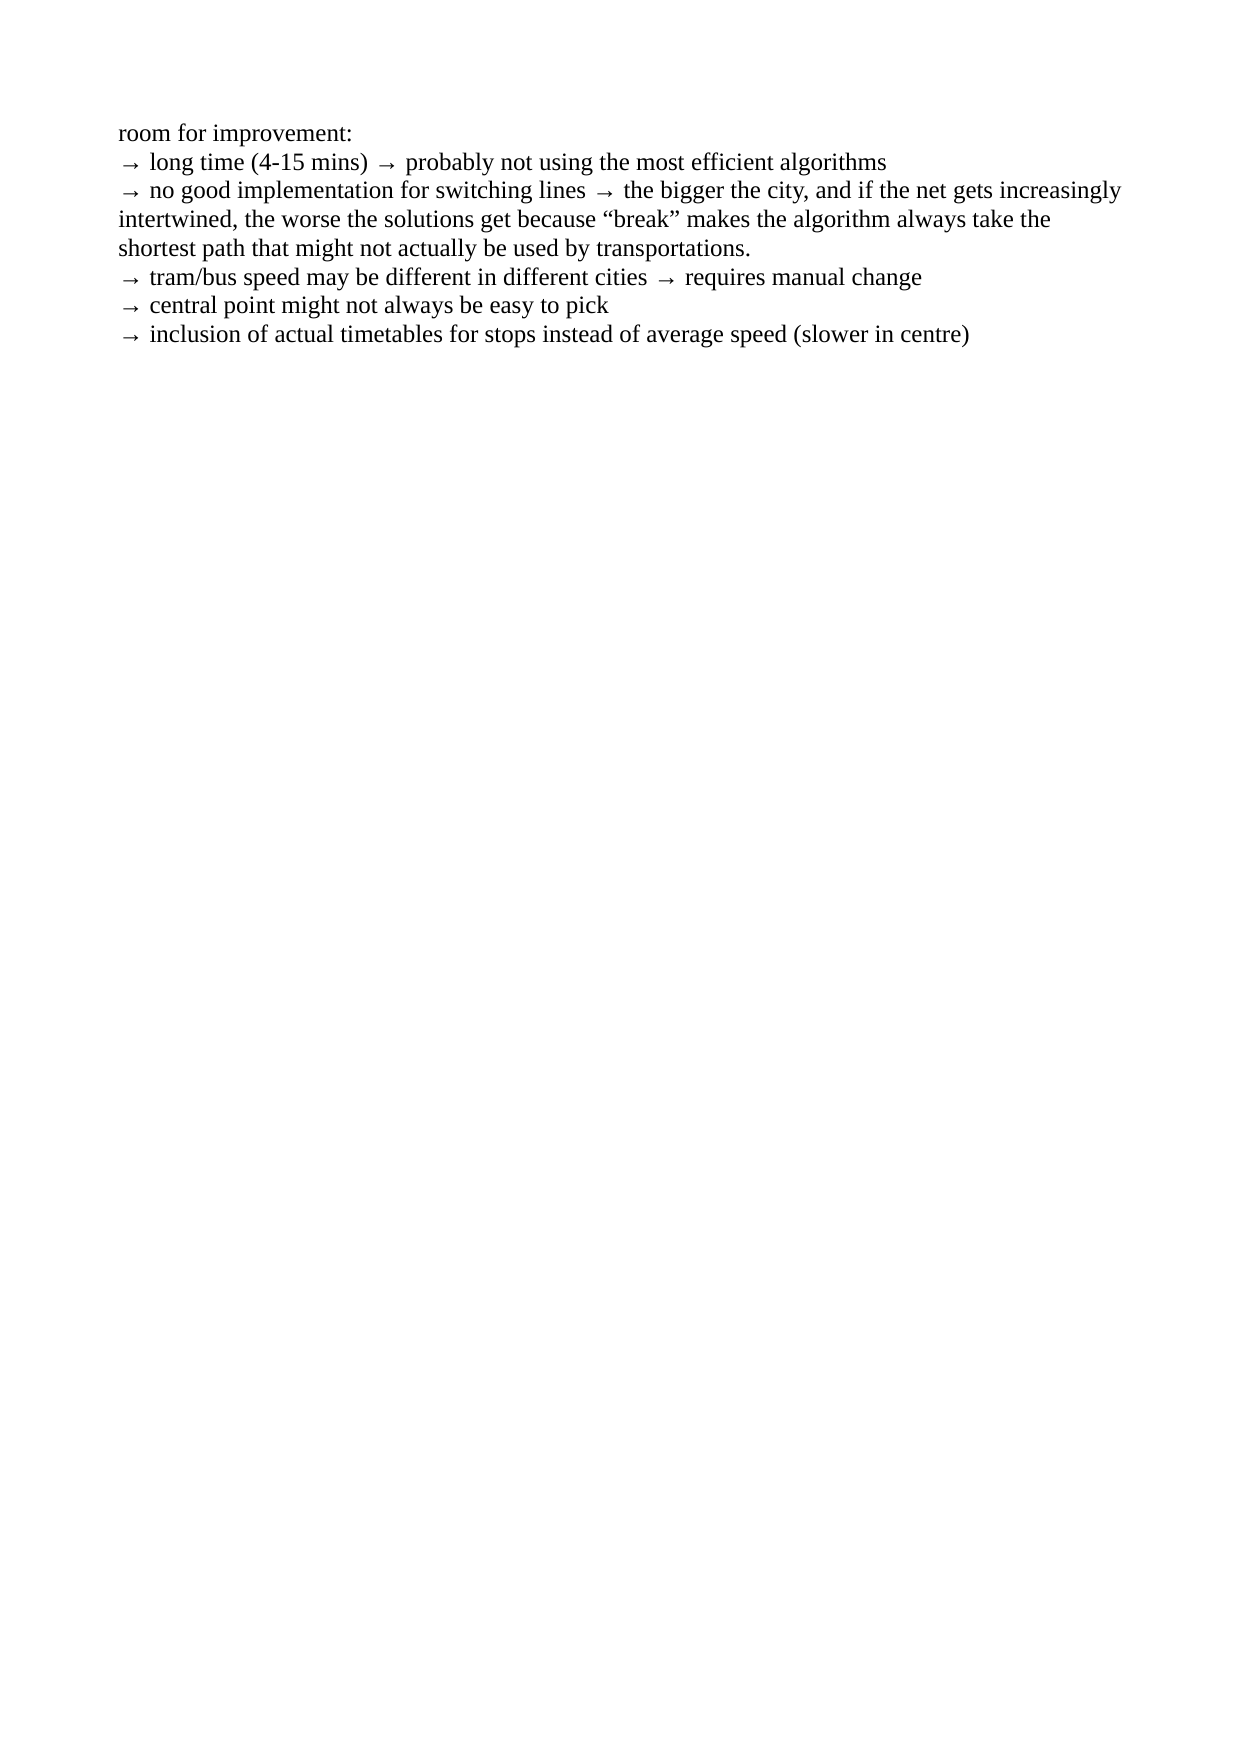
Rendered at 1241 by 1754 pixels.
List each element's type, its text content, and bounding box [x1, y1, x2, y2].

text → tram/bus speed may be different in different cities → requires manual change [118, 262, 1122, 291]
text room for improvement: [118, 118, 1122, 147]
text → inclusion of actual timetables for stops instead of average speed (slower in centre) [118, 319, 1122, 348]
text → central point might not always be easy to pick [118, 291, 1122, 319]
text → no good implementation for switching lines → the bigger the city, and if the net gets increasingly intertwined, the worse the solutions get because “break” makes the algorithm always take the shortest path that might not actually be used by transportations. [118, 176, 1122, 262]
text → long time (4-15 mins) → probably not using the most efficient algorithms [118, 147, 1122, 176]
